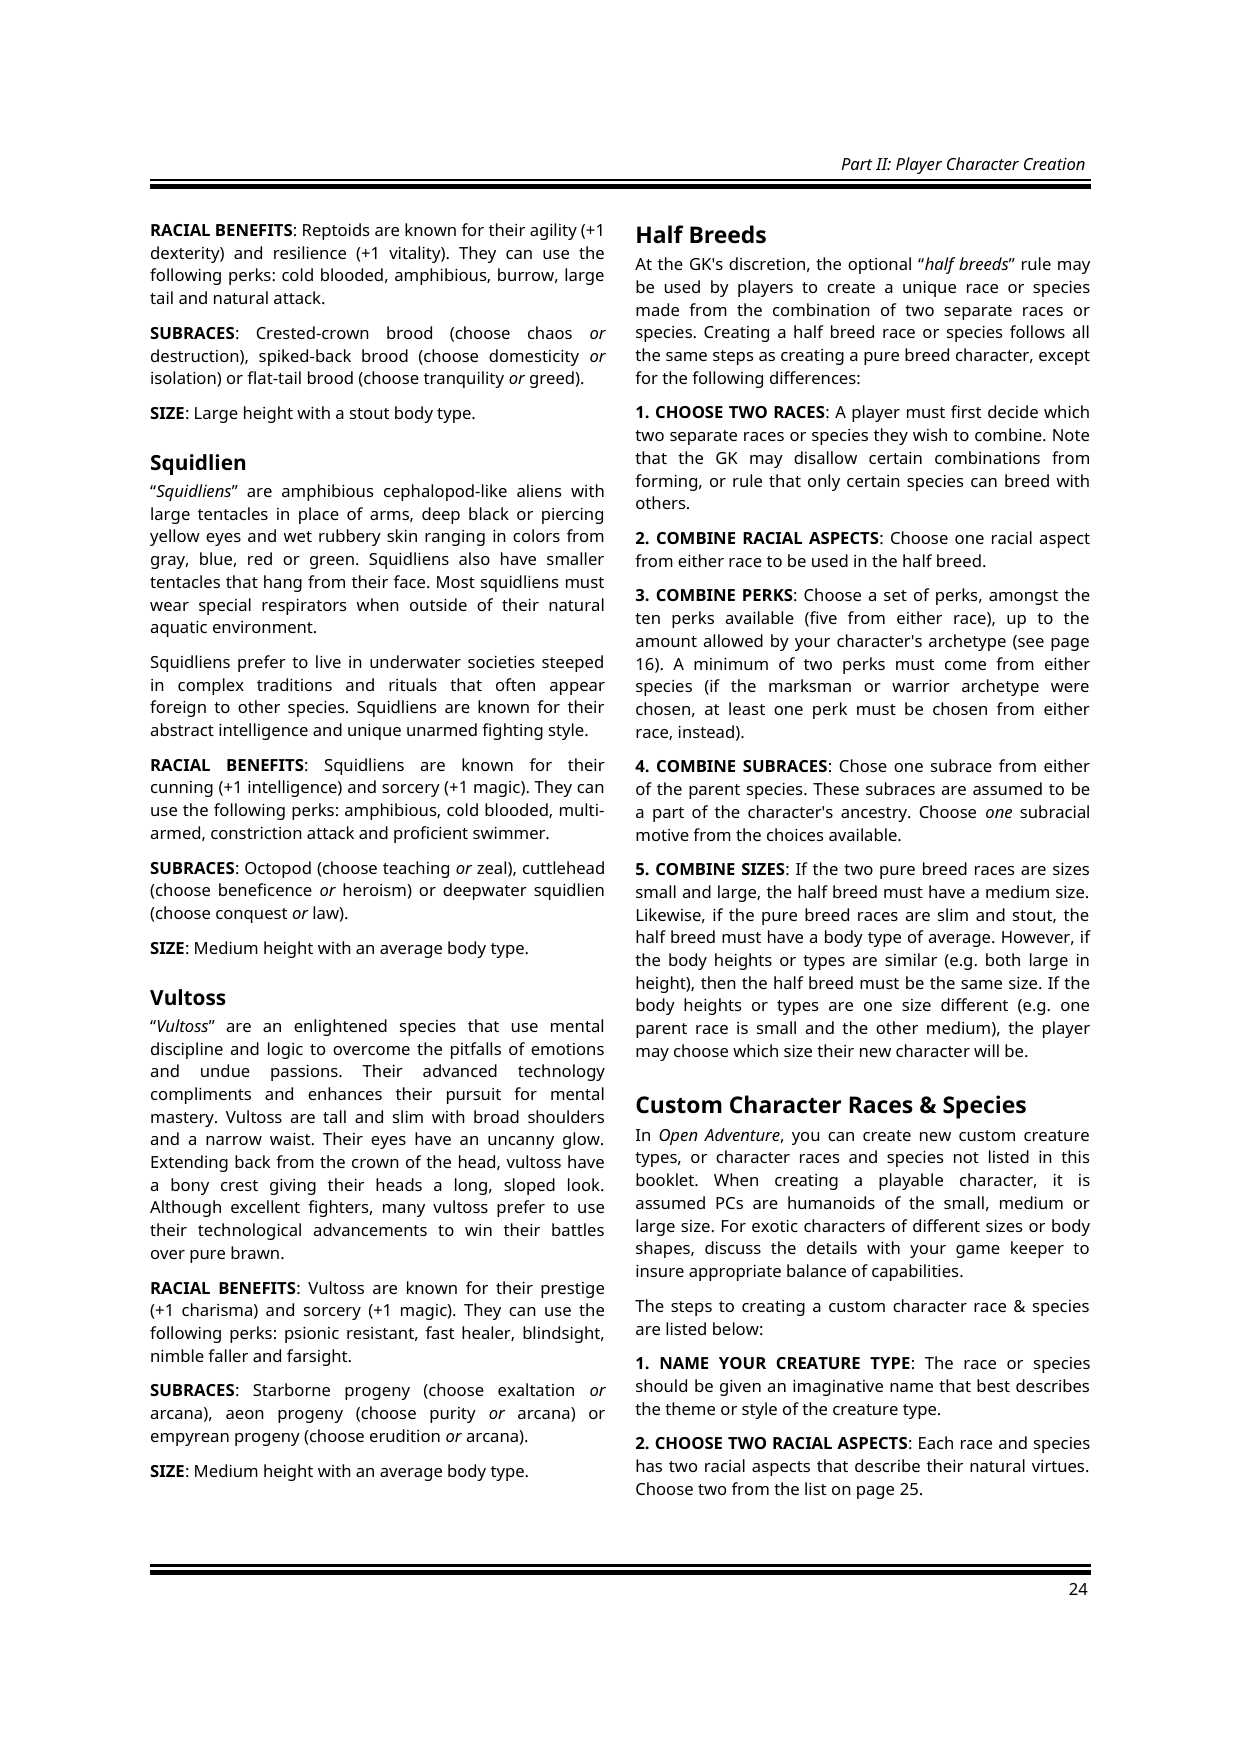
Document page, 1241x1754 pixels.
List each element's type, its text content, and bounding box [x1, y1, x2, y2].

text Vultoss [150, 983, 605, 1011]
text 2. COMBINE RACIAL ASPECTS: Choose one racial aspect from either race to be used in the half breed. [635, 527, 1091, 572]
text RACIAL BENEFITS: Vultoss are known for their prestige (+1 charisma) and sorcery (+1 magic). They can use the following perks: psionic resistant, fast healer, blindsight, nimble faller and farsight. [150, 1276, 605, 1367]
text SIZE: Medium height with an average body type. [150, 936, 605, 959]
text RACIAL BENEFITS: Squidliens are known for their cunning (+1 intelligence) and sorcery (+1 magic). They can use the following perks: amphibious, cold blooded, multi-armed, constriction attack and proficient swimmer. [150, 753, 605, 844]
text Squidlien [150, 448, 605, 477]
text RACIAL BENEFITS: Reptoids are known for their agility (+1 dexterity) and resilience (+1 vitality). They can use the following perks: cold blooded, amphibious, burrow, large tail and natural attack. [150, 219, 605, 309]
text “Squidliens” are amphibious cephalopod-like aliens with large tentacles in place of arms, deep black or piercing yellow eyes and wet rubbery skin ranging in colors from gray, blue, red or green. Squidliens also have smaller tentacles that hang from their face. Most squidliens must wear special respirators when outside of their natural aquatic environment. [150, 480, 605, 639]
text SIZE: Medium height with an average body type. [150, 1459, 605, 1482]
text 1. NAME YOUR CREATURE TYPE: The race or species should be given an imaginative name that best describes the theme or style of the creature type. [635, 1352, 1091, 1420]
text Squidliens prefer to live in underwater societies steeped in complex traditions and rituals that often appear foreign to other species. Squidliens are known for their abstract intelligence and unique unarmed fighting style. [150, 651, 605, 741]
text 3. COMBINE PERKS: Choose a set of perks, amongst the ten perks available (five from either race), up to the amount allowed by your character's archetype (see page 14). A minimum of two perks must come from either species (if the marksman or warrior archetype were chosen, at least one perk must be chosen from either race, instead). [635, 584, 1091, 743]
subtitle Custom Character Races & Species [635, 1089, 1091, 1120]
text “Vultoss” are an enlightened species that use mental discipline and logic to overcome the pitfalls of emotions and undue passions. Their advanced technology compliments and enhances their pursuit for mental mastery. Vultoss are tall and slim with broad shoulders and a narrow waist. Their eyes have an uncanny glow. Extending back from the crown of the head, vultoss have a bony crest giving their heads a long, sloped look. Although excellent fighters, many vultoss prefer to use their technological advancements to win their battles over pure brawn. [150, 1014, 605, 1264]
text In Open Adventure, you can create new custom creature types, or character races and species not listed in this booklet. When creating a playable character, it is assumed PCs are humanoids of the small, medium or large size. For exotic characters of different sizes or body shapes, discuss the details with your game keeper to insure appropriate balance of capabilities. [635, 1123, 1091, 1282]
text 2. CHOOSE TWO RACIAL ASPECTS: Each race and species has two racial aspects that describe their natural virtues. Choose two from the list on page 21. [635, 1432, 1091, 1500]
text 5. COMBINE SIZES: If the two pure breed races are sizes small and large, the half breed must have a medium size. Likewise, if the pure breed races are slim and stout, the half breed must have a body type of average. However, if the body heights or types are similar (e.g. both large in height), then the half breed must be the same size. If the body heights or types are one size different (e.g. one parent race is small and the other medium), the player may choose which size their new character will be. [635, 858, 1091, 1062]
subtitle Half Breeds [635, 219, 1091, 250]
text SIZE: Large height with a stout body type. [150, 402, 605, 424]
text SUBRACES: Octopod (choose teaching or zeal), cuttlehead (choose beneficence or heroism) or deepwater squidlien (choose conquest or law). [150, 856, 605, 924]
text The steps to creating a custom character race & species are listed below: [635, 1294, 1091, 1340]
text SUBRACES: Crested-crown brood (choose chaos or destruction), spiked-back brood (choose domesticity or isolation) or flat-tail brood (choose tranquility or greed). [150, 321, 605, 389]
text SUBRACES: Starborne progeny (choose exaltation or arcana), aeon progeny (choose purity or arcana) or empyrean progeny (choose erudition or arcana). [150, 1379, 605, 1447]
text At the GK's discretion, the optional “half breeds” rule may be used by players to create a unique race or species made from the combination of two separate races or species. Creating a half breed race or species follows all the same steps as creating a pure breed character, except for the following differences: [635, 253, 1091, 389]
text 1. CHOOSE TWO RACES: A player must first decide which two separate races or species they wish to combine. Note that the GK may disallow certain combinations from forming, or rule that only certain species can breed with others. [635, 401, 1091, 515]
text 4. COMBINE SUBRACES: Chose one subrace from either of the parent species. These subraces are assumed to be a part of the character's ancestry. Choose one subracial motive from the choices available. [635, 755, 1091, 846]
